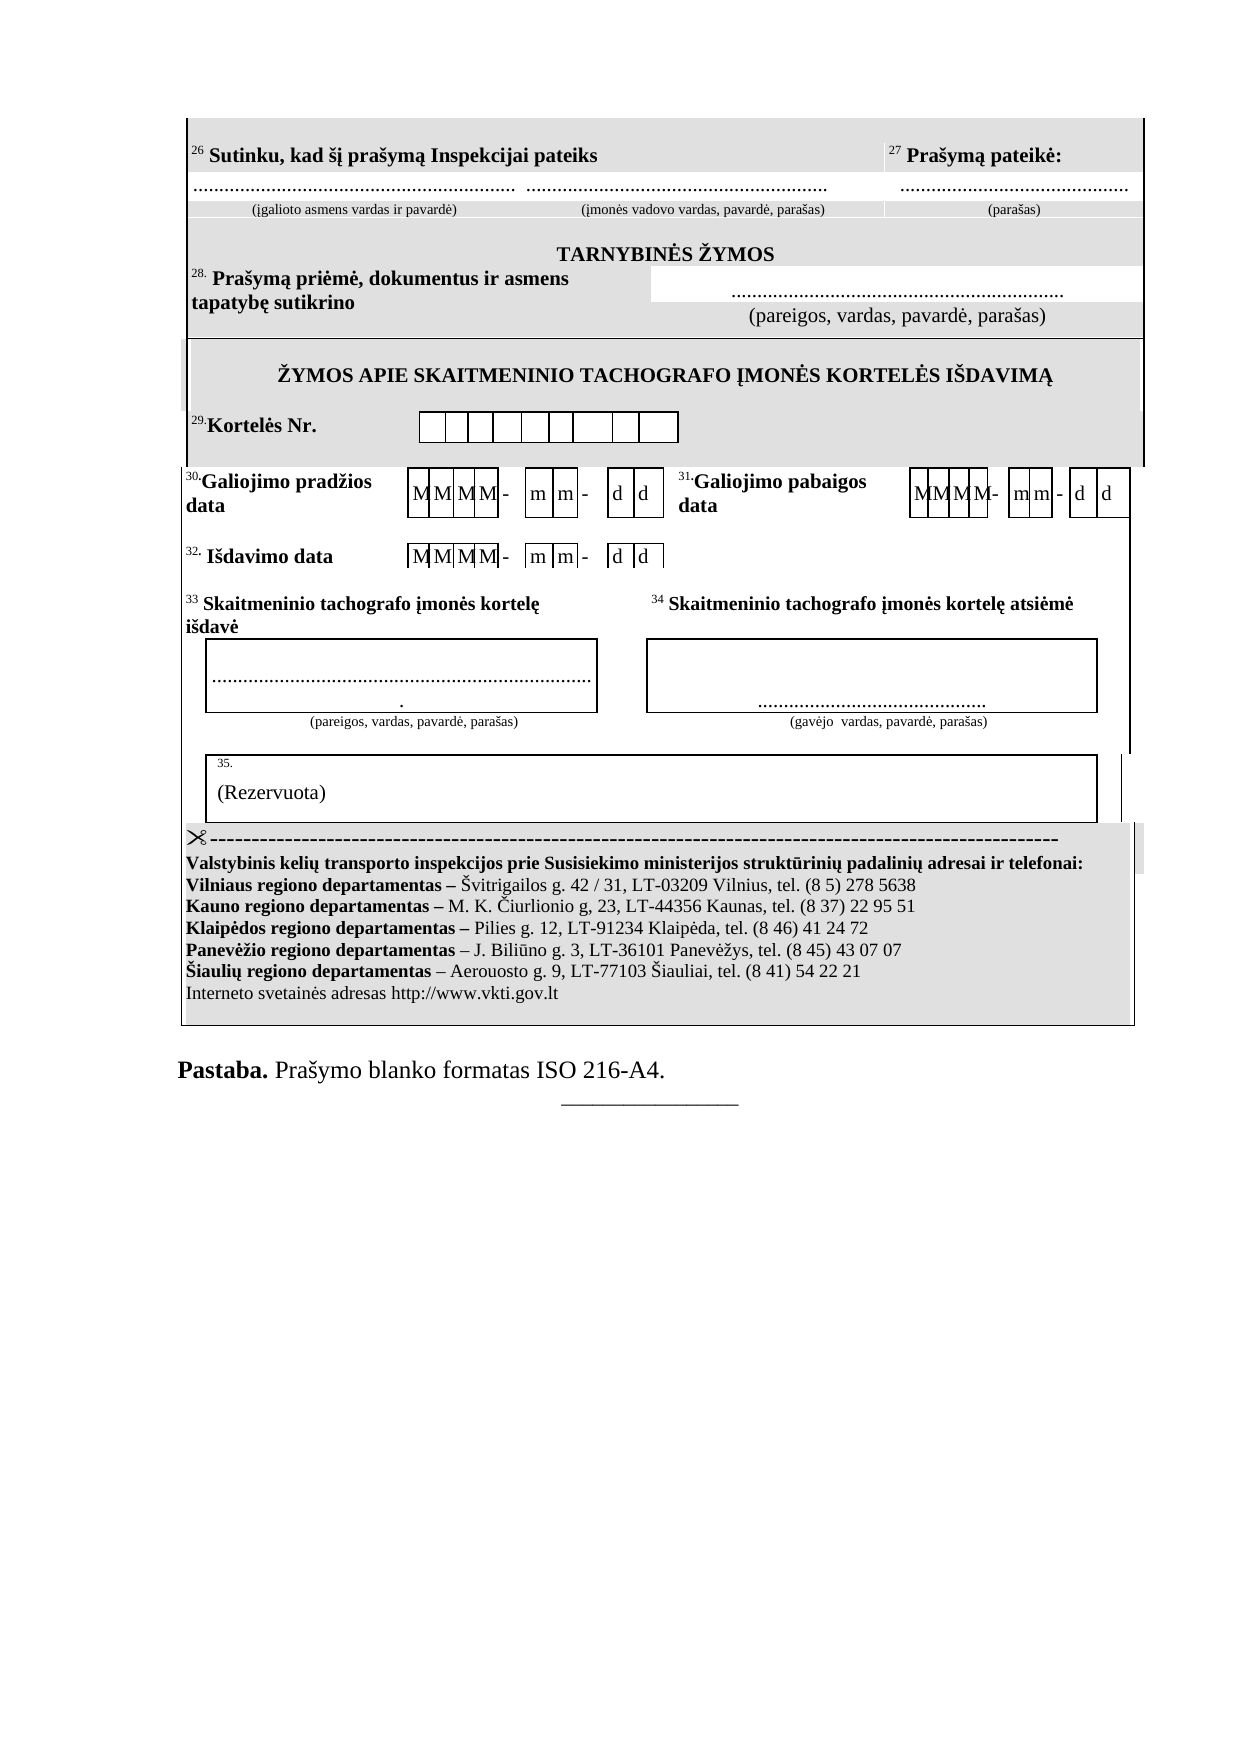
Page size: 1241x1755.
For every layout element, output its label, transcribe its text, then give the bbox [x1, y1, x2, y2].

table_cell [1135, 730, 1144, 754]
table_cell [664, 467, 674, 517]
table_cell [640, 413, 677, 442]
text _________________ [177, 1084, 1122, 1108]
table_cell (įmonės vadovo vardas, pavardė, parašas) [521, 201, 884, 217]
table_cell - [578, 543, 607, 568]
table_cell 31.Galiojimo pabaigos data [674, 467, 909, 517]
table_cell ............................................ [885, 172, 1143, 201]
table_cell m [1030, 469, 1051, 517]
table_cell 29.Kortelės Nr. [188, 411, 419, 442]
table_cell M [409, 469, 428, 517]
table_cell [910, 543, 928, 568]
table_cell [1135, 638, 1144, 712]
table_cell [1098, 638, 1129, 712]
table_cell M [475, 469, 497, 517]
table_cell M [950, 469, 968, 517]
table_cell [181, 242, 186, 266]
table_cell [674, 543, 910, 568]
table_cell [949, 543, 969, 568]
table_cell [574, 413, 612, 442]
table_cell [181, 266, 186, 302]
table_cell [522, 413, 548, 442]
table_cell [1135, 592, 1144, 638]
table_cell [181, 327, 186, 337]
table_cell [420, 413, 445, 442]
table_cell (pareigos, vardas, pavardė, parašas) [651, 302, 1143, 337]
table_cell [928, 543, 949, 568]
table_cell (parašas) [885, 201, 1143, 217]
table_cell m [1010, 469, 1029, 517]
table_cell [1135, 517, 1144, 542]
table_cell [1052, 543, 1070, 568]
table_cell m [554, 544, 577, 568]
table_cell .......................................................................... [207, 640, 596, 712]
table_cell d [609, 544, 633, 568]
table_cell [969, 543, 987, 568]
table_cell [182, 730, 1129, 754]
table_cell [1097, 592, 1129, 638]
table_cell (įgalioto asmens vardas ir pavardė) [188, 201, 521, 217]
table_cell [988, 543, 1009, 568]
table_cell [598, 638, 646, 712]
table_cell M [475, 544, 497, 568]
table_cell [1097, 543, 1129, 568]
table_cell d [635, 544, 663, 568]
table_cell - [499, 543, 525, 568]
table_cell - [1053, 467, 1069, 517]
table_cell [181, 172, 186, 201]
table_cell M [970, 469, 987, 517]
table_cell [181, 218, 186, 242]
table_cell [182, 638, 205, 712]
table_cell M [929, 469, 948, 517]
table_cell [188, 442, 1143, 467]
table_cell [181, 442, 186, 467]
text Pastaba. Prašymo blanko formatas ISO 216-A4. [177, 1055, 1122, 1084]
table_cell m [554, 469, 577, 517]
table_cell [1070, 543, 1097, 568]
table_cell [181, 201, 186, 217]
table_cell [182, 568, 1129, 592]
table_cell [1135, 754, 1144, 822]
table_cell [679, 411, 1143, 442]
table_cell [1130, 754, 1134, 822]
table_cell .......................................................... [521, 172, 884, 201]
table_cell - [988, 467, 1008, 517]
table_cell [182, 754, 205, 822]
table_cell [1135, 712, 1144, 730]
table_cell 28. Prašymą priėmė, dokumentus ir asmens tapatybę sutikrino [188, 266, 651, 337]
table_cell [613, 413, 638, 442]
table_cell [446, 413, 467, 442]
table_cell [1135, 467, 1144, 517]
table_cell - [499, 467, 525, 517]
table_cell [188, 118, 1143, 143]
table_cell [1122, 754, 1130, 822]
table_cell [1030, 543, 1052, 568]
table_cell 34 Skaitmeninio tachografo įmonės kortelę atsiėmė [647, 592, 1097, 638]
table_cell d [609, 469, 633, 517]
table_cell - [578, 467, 607, 517]
table_cell 27 Prašymą pateikė: [885, 143, 1143, 172]
table_cell [181, 143, 186, 172]
table_cell M [454, 544, 474, 568]
table_cell [181, 118, 186, 143]
table_cell d [1098, 469, 1129, 517]
table_cell [597, 592, 647, 638]
table_cell .............................................................. [188, 172, 521, 201]
table_cell TARNYBINĖS ŽYMOS [188, 242, 1143, 266]
table_cell M [911, 469, 927, 517]
table_cell 26 Sutinku, kad šį prašymą Inspekcijai pateiks [188, 143, 884, 172]
table_cell 33 Skaitmeninio tachografo įmonės kortelę išdavė [182, 592, 597, 638]
table_cell [1098, 754, 1121, 822]
table_cell m [526, 469, 552, 517]
table_cell M [430, 544, 453, 568]
table_cell [494, 413, 521, 442]
table_cell [550, 413, 572, 442]
table_cell [664, 543, 674, 568]
table_cell [182, 517, 1129, 542]
table_cell [1135, 874, 1144, 1025]
table_cell ................................................................ [651, 266, 1143, 302]
table_cell M [409, 544, 428, 568]
table_cell [1135, 568, 1144, 592]
table_cell 32. Išdavimo data [182, 543, 407, 568]
table_cell M [454, 469, 474, 517]
table_cell d [1071, 469, 1096, 517]
table_cell (gavėjo vardas, pavardė, parašas) [647, 712, 1129, 730]
table_cell M [430, 469, 453, 517]
table_cell ............................................ [648, 640, 1096, 712]
table_cell 35. (Rezervuota) [207, 756, 1096, 822]
table_cell [181, 411, 186, 442]
table_cell [1135, 543, 1144, 568]
table_cell m [526, 544, 552, 568]
table_cell (pareigos, vardas, pavardė, parašas) [182, 712, 647, 730]
table_cell d [635, 469, 663, 517]
table_cell [188, 218, 1143, 242]
table_cell 30.Galiojimo pradžios data [182, 467, 407, 517]
table_cell [1009, 543, 1029, 568]
table_cell [469, 413, 492, 442]
